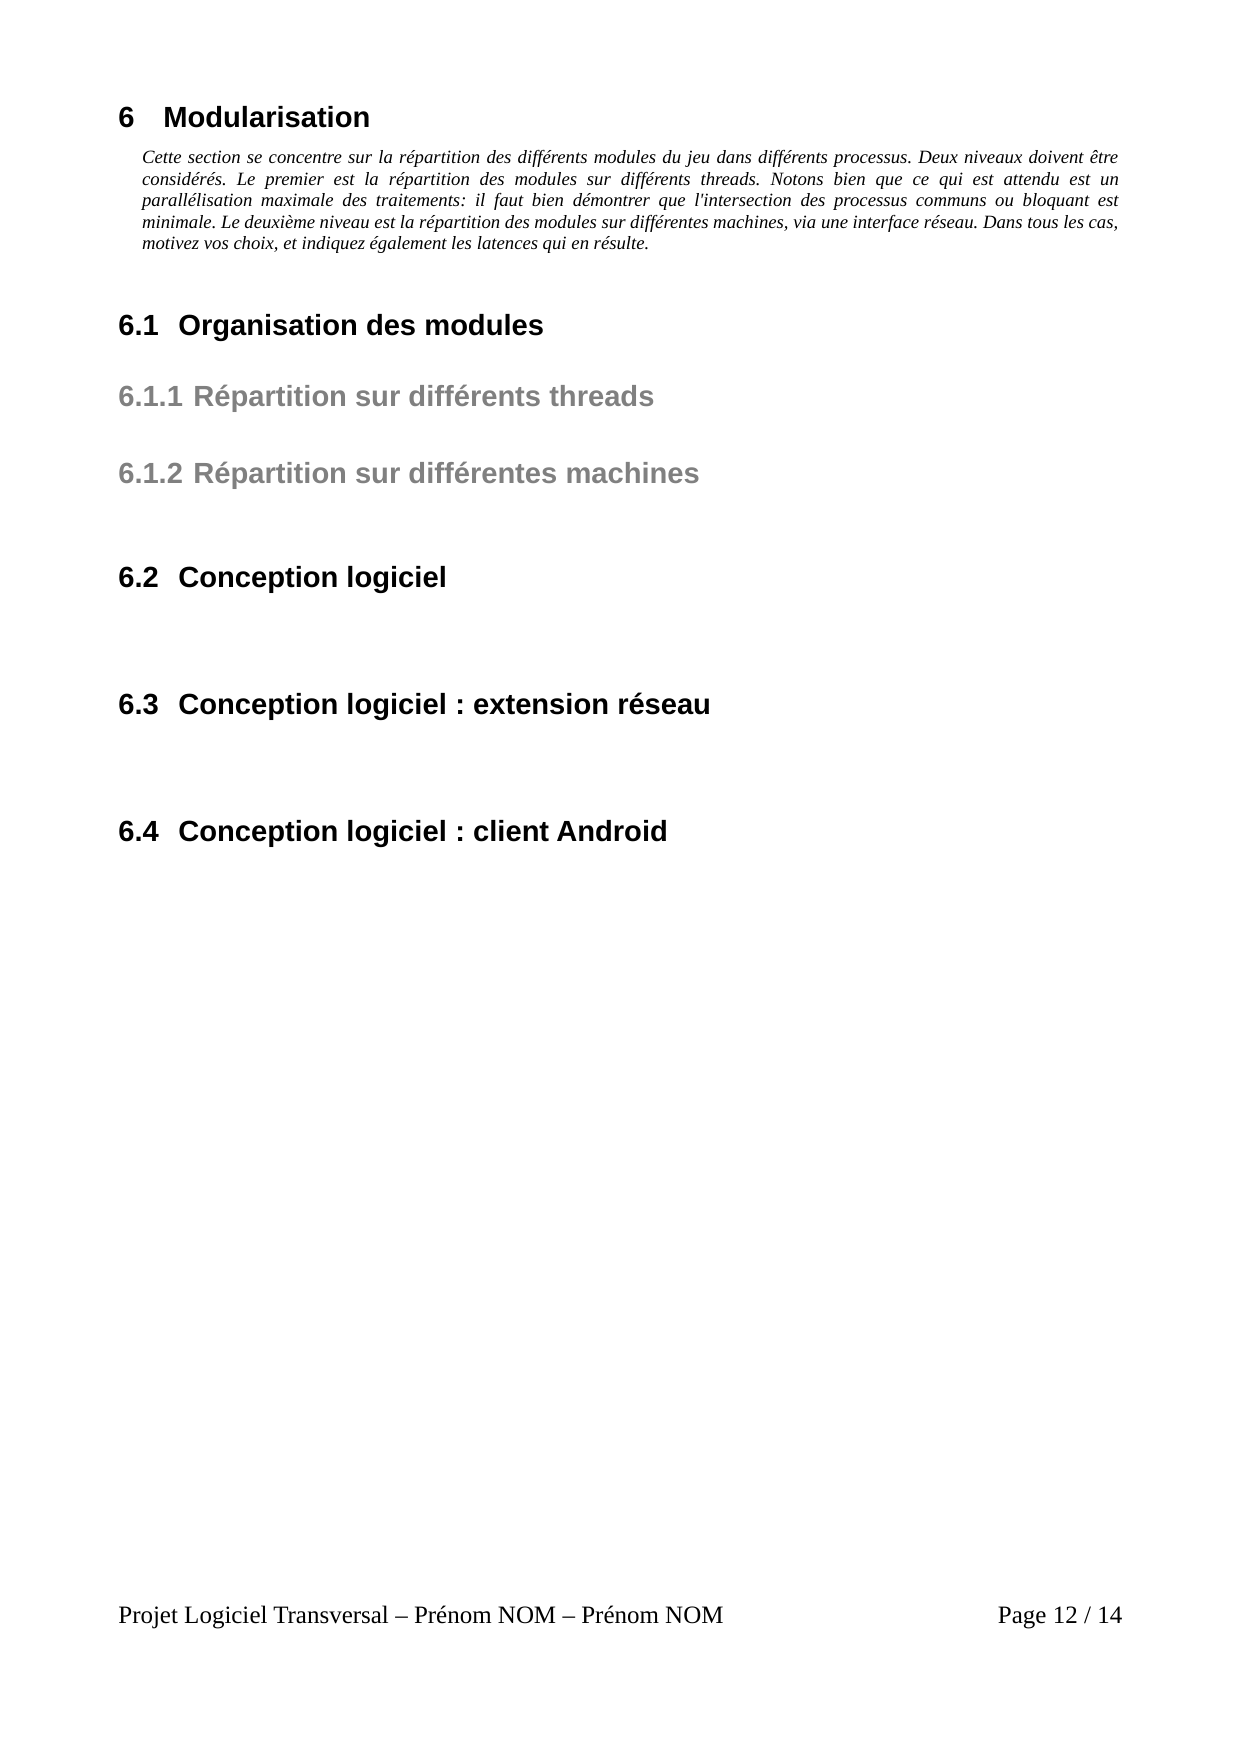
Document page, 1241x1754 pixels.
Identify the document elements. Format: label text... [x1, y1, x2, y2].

subtitle Conception logiciel [118, 560, 1122, 593]
subtitle Répartition sur différents threads [118, 379, 1122, 413]
text Cette section se concentre sur la répartition des différents modules du jeu dans différents processus. Deux niveaux doivent être considérés. Le premier est la répartition des modules sur différents threads. Notons bien que ce qui est attendu est un parallélisation maximale des traitements: il faut bien démontrer que l'intersection des processus communs ou bloquant est minimale. Le deuxième niveau est la répartition des modules sur différentes machines, via une interface réseau. Dans tous les cas, motivez vos choix, et indiquez également les latences qui en résulte. [142, 146, 1122, 254]
subtitle Répartition sur différentes machines [118, 456, 1122, 490]
subtitle Conception logiciel : client Android [118, 814, 1122, 848]
subtitle Modularisation [118, 100, 1122, 133]
subtitle Conception logiciel : extension réseau [118, 687, 1122, 721]
subtitle Organisation des modules [118, 308, 1122, 341]
